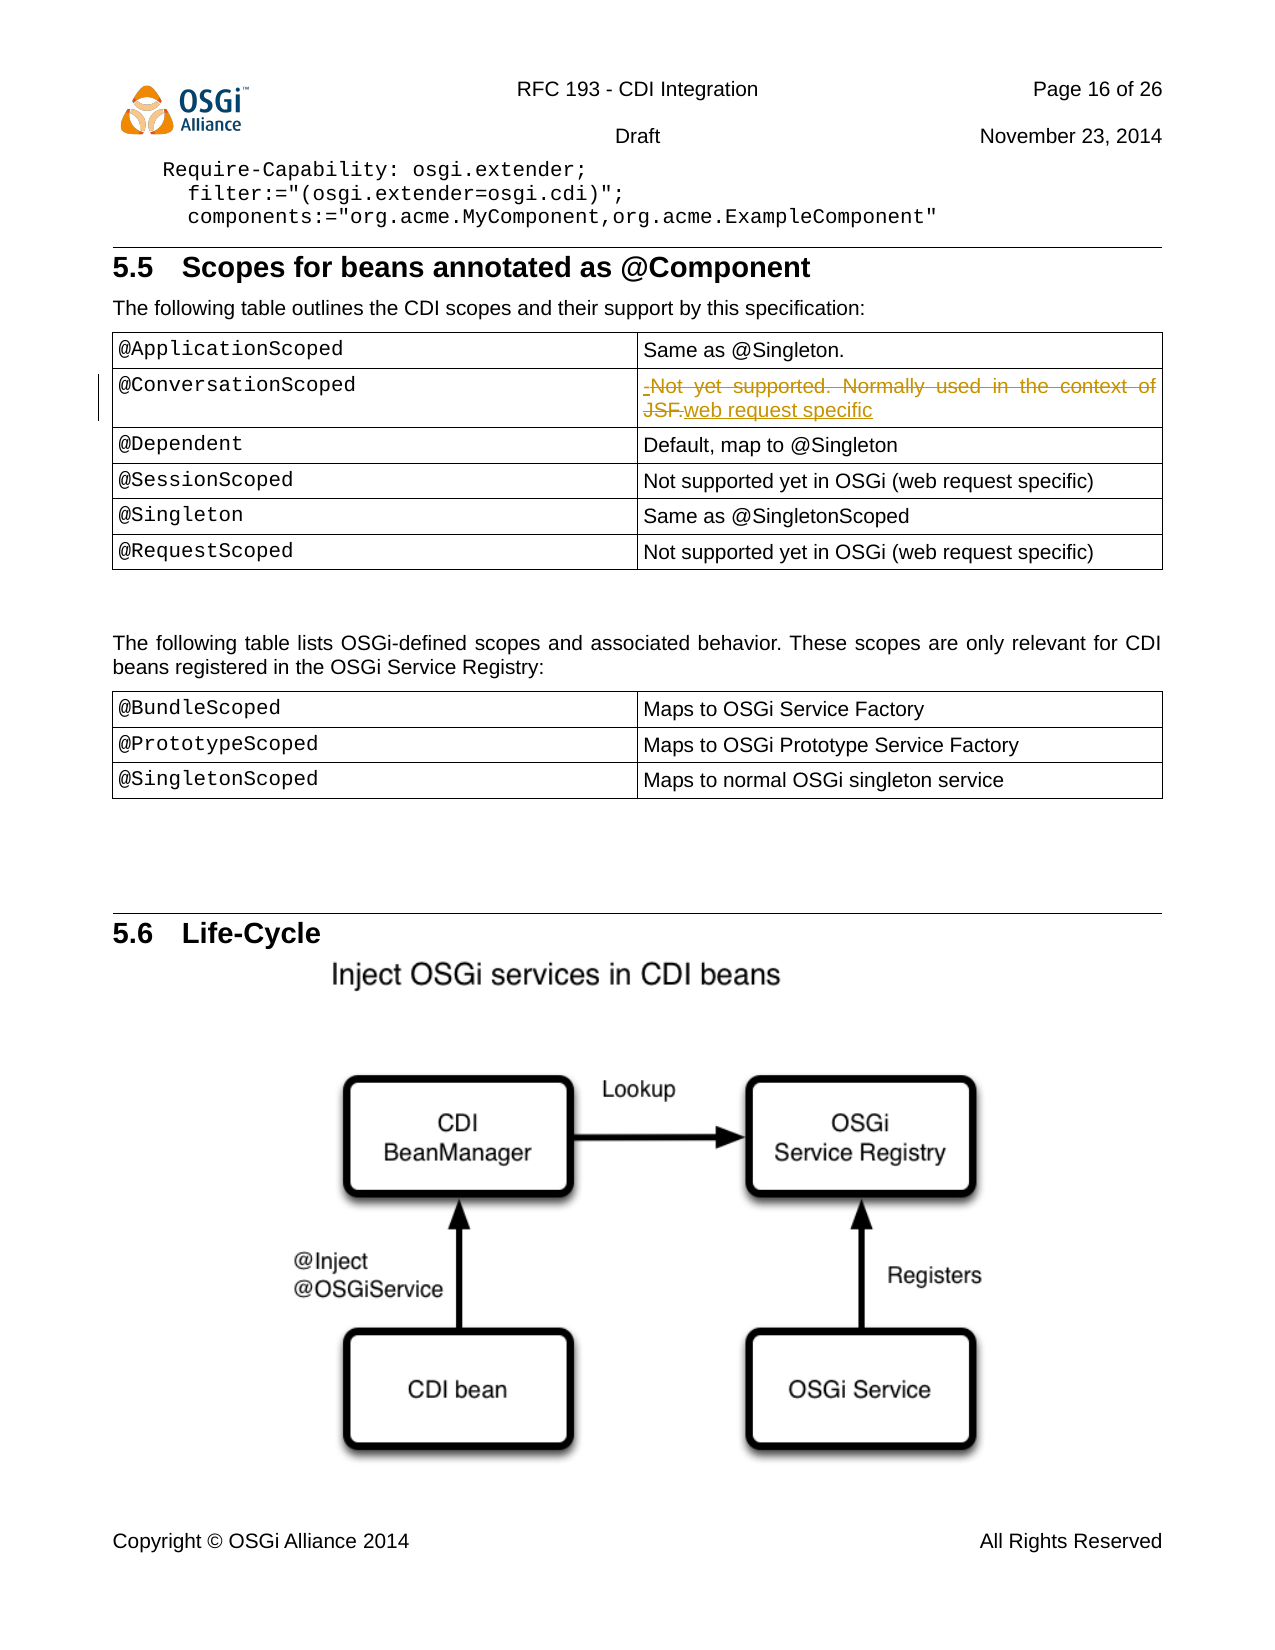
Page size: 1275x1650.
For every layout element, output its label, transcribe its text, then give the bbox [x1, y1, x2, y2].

table_cell Maps to normal OSGi singleton service [638, 763, 1162, 798]
table_header @BundleScoped [113, 692, 637, 727]
table_cell Not supported yet in OSGi (web request specific) [638, 535, 1162, 569]
subtitle Scopes for beans annotated as @Component [112, 248, 1162, 283]
picture [286, 949, 989, 1468]
table_cell @SessionScoped [113, 464, 637, 498]
table_cell @RequestScoped [113, 535, 637, 569]
table_cell Maps to OSGi Prototype Service Factory [638, 728, 1162, 762]
table_cell @SingletonScoped [113, 763, 637, 798]
table_cell Same as @SingletonScoped [638, 499, 1162, 534]
table_cell -web request specific [638, 369, 1162, 427]
table_cell @Dependent [113, 428, 637, 463]
table_cell @PrototypeScoped [113, 728, 637, 762]
table_cell Not supported yet in OSGi (web request specific) [638, 464, 1162, 498]
table_cell Default, map to @Singleton [638, 428, 1162, 463]
table_cell @ConversationScoped [113, 369, 637, 427]
picture [113, 78, 257, 142]
table_header Maps to OSGi Service Factory [638, 692, 1162, 727]
text The following table outlines the CDI scopes and their support by this specification: [112, 296, 1162, 320]
text Require-Capability: osgi.extender; [112, 159, 1162, 183]
table_header @ApplicationScoped [113, 333, 637, 368]
table_cell @Singleton [113, 499, 637, 534]
subtitle Life-Cycle [112, 914, 1162, 949]
table_header Same as @Singleton. [638, 333, 1162, 368]
text filter:="(osgi.extender=osgi.cdi)"; [112, 183, 1162, 206]
text The following table lists OSGi-defined scopes and associated behavior. These scopes are only relevant for CDI beans registered in the OSGi Service Registry: [112, 631, 1162, 679]
text components:="org.acme.MyComponent,org.acme.ExampleComponent" [112, 206, 1162, 230]
